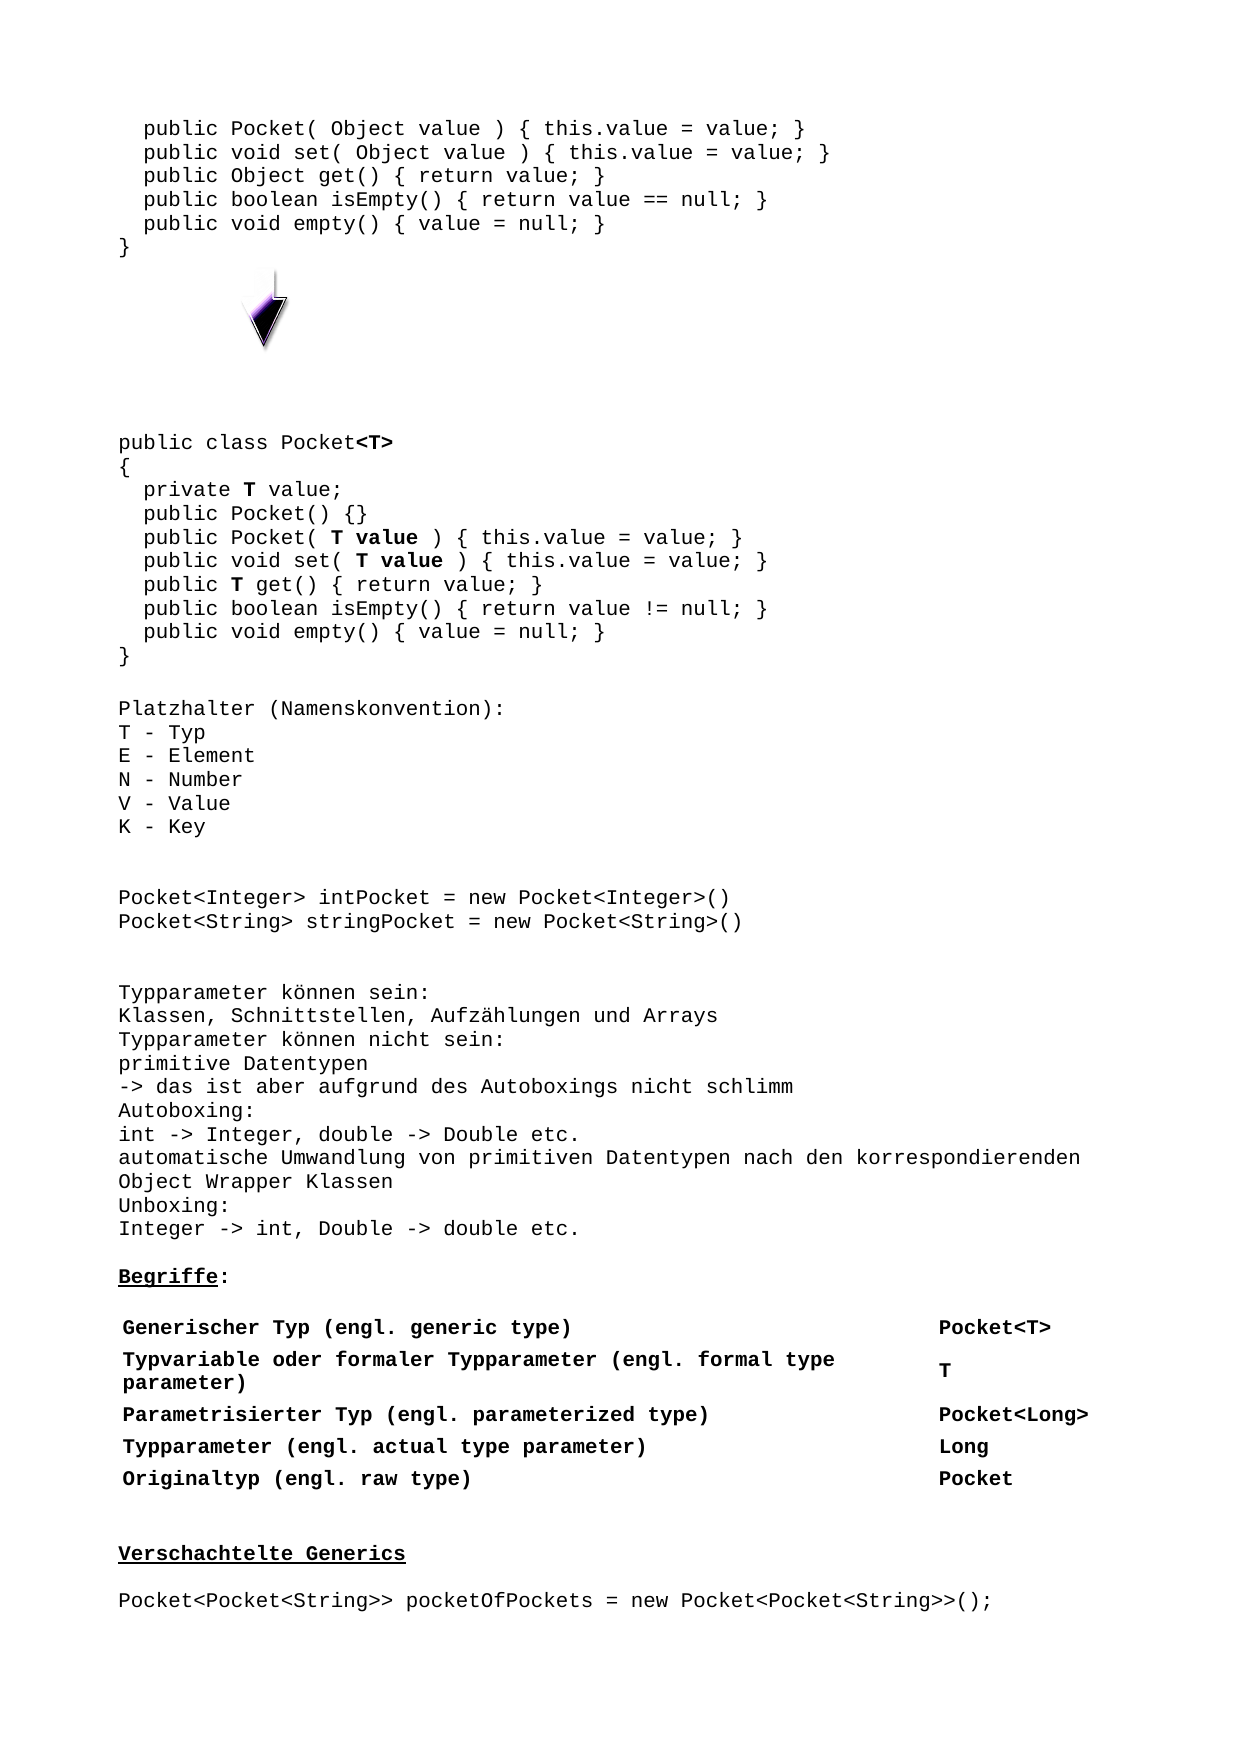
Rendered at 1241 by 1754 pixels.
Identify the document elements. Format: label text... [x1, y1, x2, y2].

text public void set( T value ) { this.value = value; } [118, 550, 1122, 574]
text public Pocket() {} [118, 503, 1122, 527]
text Typparameter können sein: [118, 982, 1122, 1006]
text Pocket<String> stringPocket = new Pocket<String>() [118, 911, 1122, 934]
text Klassen, Schnittstellen, Aufzählungen und Arrays [118, 1006, 1122, 1029]
text } [118, 236, 1122, 260]
text public void empty() { value = null; } [118, 213, 1122, 236]
table_cell Pocket<Long> [935, 1400, 1122, 1432]
table_header Pocket<T> [935, 1313, 1122, 1345]
table_cell Parametrisierter Typ (engl. parameterized type) [118, 1400, 935, 1432]
text Integer -> int, Double -> double etc. [118, 1218, 1122, 1242]
text public Pocket( Object value ) { this.value = value; } [118, 118, 1122, 142]
table_header Generischer Typ (engl. generic type) [118, 1313, 935, 1345]
text E - Element [118, 745, 1122, 769]
text } [118, 645, 1122, 669]
text Verschachtelte Generics [118, 1543, 1122, 1566]
table_cell Typvariable oder formaler Typparameter (engl. formal type parameter) [118, 1345, 935, 1400]
table_cell Typparameter (engl. actual type parameter) [118, 1432, 935, 1464]
text Begriffe: [118, 1266, 1122, 1289]
text public Pocket( T value ) { this.value = value; } [118, 527, 1122, 550]
text K - Key [118, 816, 1122, 840]
text -> das ist aber aufgrund des Autoboxings nicht schlimm [118, 1076, 1122, 1100]
text automatische Umwandlung von primitiven Datentypen nach den korrespondierenden Object Wrapper Klassen [118, 1147, 1122, 1195]
text Pocket<Pocket<String>> pocketOfPockets = new Pocket<Pocket<String>>(); [118, 1590, 1122, 1614]
text primitive Datentypen [118, 1053, 1122, 1076]
text private T value; [118, 479, 1122, 503]
text public T get() { return value; } [118, 574, 1122, 598]
text public boolean isEmpty() { return value != null; } [118, 598, 1122, 621]
text Pocket<Integer> intPocket = new Pocket<Integer>() [118, 887, 1122, 911]
table_cell Pocket [935, 1464, 1122, 1495]
text public boolean isEmpty() { return value == null; } [118, 189, 1122, 213]
table_cell Originaltyp (engl. raw type) [118, 1464, 935, 1495]
text Autoboxing: [118, 1100, 1122, 1124]
text V - Value [118, 793, 1122, 816]
text int -> Integer, double -> Double etc. [118, 1124, 1122, 1147]
table_cell T [935, 1345, 1122, 1400]
text Typparameter können nicht sein: [118, 1029, 1122, 1053]
table_cell Long [935, 1432, 1122, 1464]
text N - Number [118, 769, 1122, 793]
text public void set( Object value ) { this.value = value; } [118, 142, 1122, 165]
text { [118, 456, 1122, 479]
text Unboxing: [118, 1195, 1122, 1218]
text public void empty() { value = null; } [118, 621, 1122, 645]
text public class Pocket<T> [118, 432, 1122, 456]
text Platzhalter (Namenskonvention): [118, 698, 1122, 722]
text T - Typ [118, 722, 1122, 745]
text public Object get() { return value; } [118, 165, 1122, 189]
